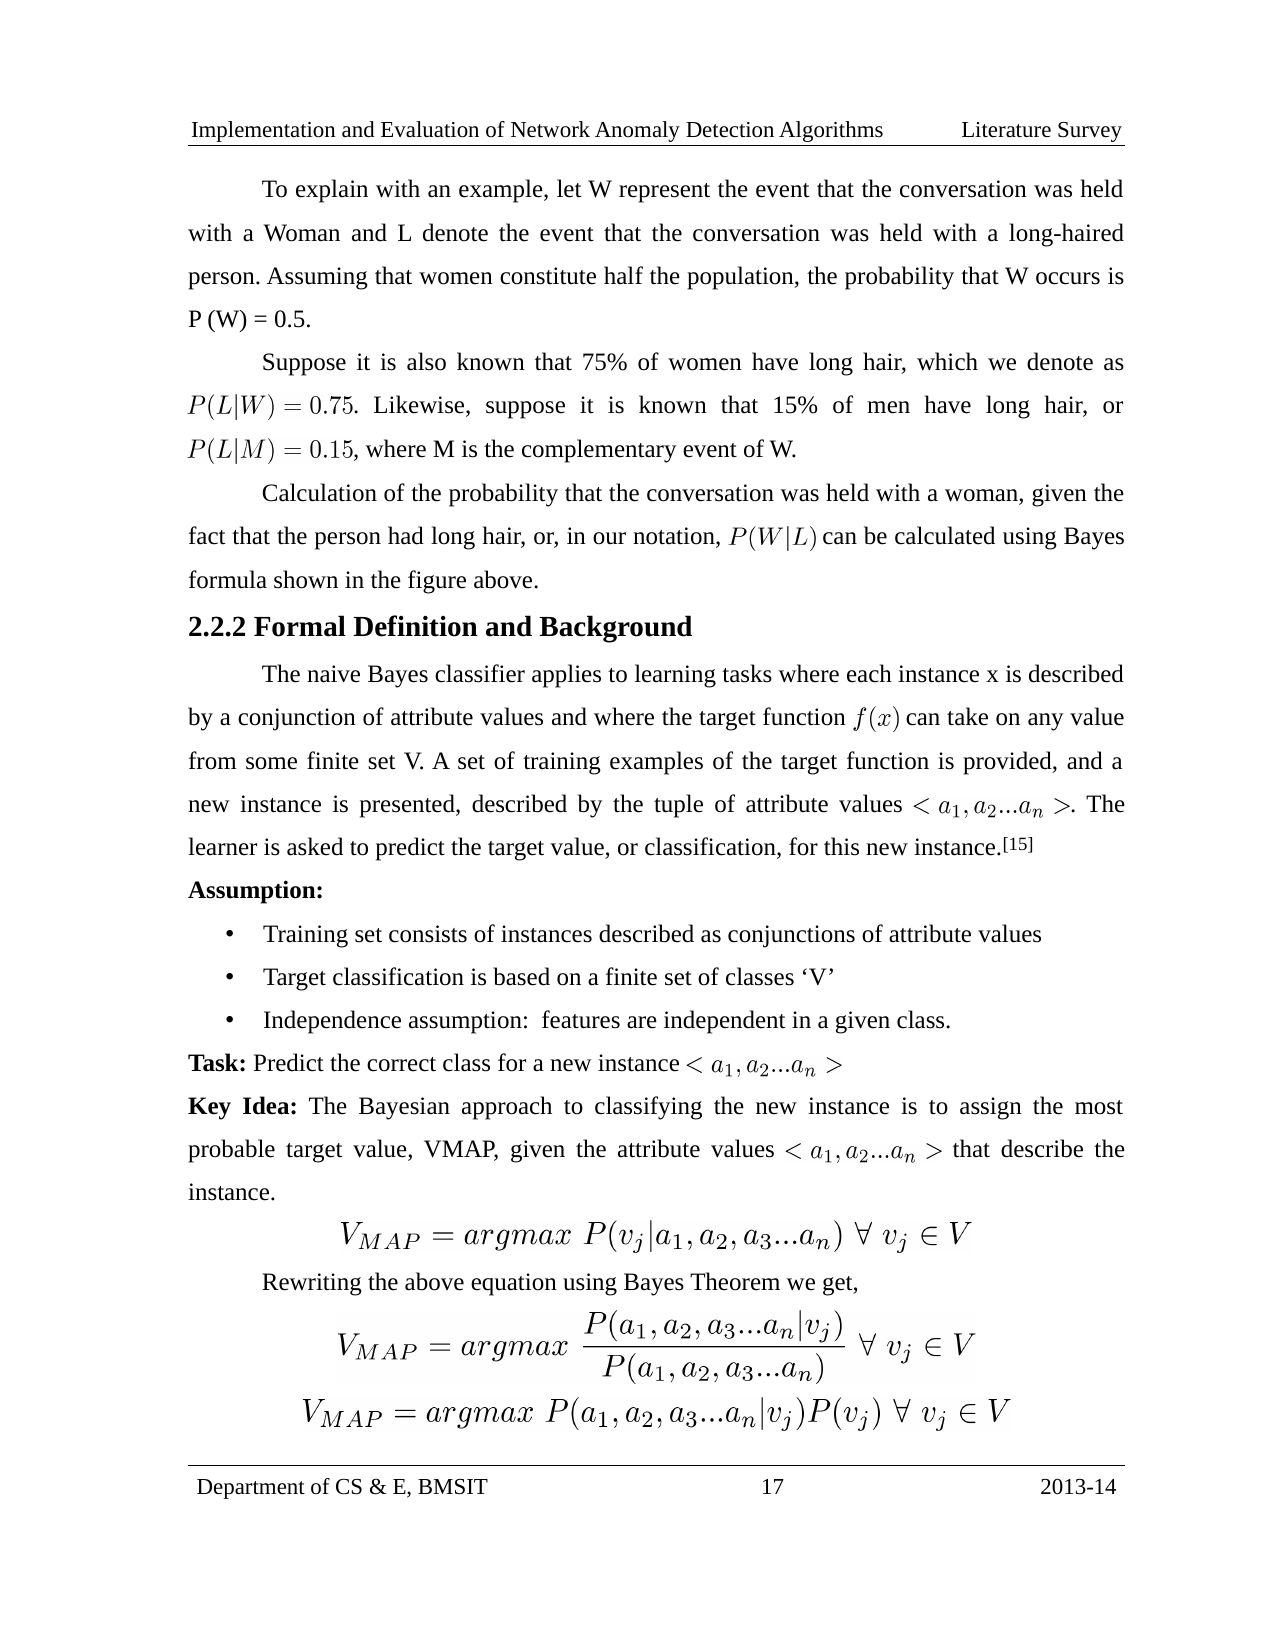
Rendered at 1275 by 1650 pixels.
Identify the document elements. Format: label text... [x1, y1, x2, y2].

picture [187, 438, 353, 464]
picture [302, 1397, 1011, 1431]
text The naive Bayes classifier applies to learning tasks where each instance x is described by a conjunction of attribute values and where the target function can take on any value from some finite set V. A set of training examples of the target function is provided, and a new instance is presented, described by the tuple of attribute values . The learner is asked to predict the target value, or classification, for this new instance.[15] [188, 659, 1125, 861]
list Target classification is based on a finite set of classes ‘V’ [225, 962, 1125, 991]
picture [913, 798, 1070, 818]
picture [340, 1220, 972, 1253]
picture [337, 1310, 976, 1384]
picture [785, 1143, 942, 1163]
picture [686, 1057, 842, 1077]
text Assumption: [188, 876, 1125, 904]
subtitle 2.2.2 Formal Definition and Background [188, 609, 1125, 642]
picture [728, 526, 816, 551]
picture [187, 394, 353, 420]
text Rewriting the above equation using Bayes Theorem we get, [188, 1267, 1125, 1296]
picture [853, 706, 899, 732]
list Training set consists of instances described as conjunctions of attribute values [225, 919, 1125, 947]
text Key Idea: The Bayesian approach to classifying the new instance is to assign the most probable target value, VMAP, given the attribute values that describe the instance. [188, 1091, 1125, 1206]
text To explain with an example, let W represent the event that the conversation was held with a Woman and L denote the event that the conversation was held with a long-haired person. Assuming that women constitute half the population, the probability that W occurs is P (W) = 0.5. [188, 174, 1125, 333]
list Independence assumption: features are independent in a given class. [225, 1005, 1125, 1034]
text Task: Predict the correct class for a new instance [188, 1048, 1125, 1077]
text Calculation of the probability that the conversation was held with a woman, given the fact that the person had long hair, or, in our notation, can be calculated using Bayes formula shown in the figure above. [188, 478, 1125, 594]
text Suppose it is also known that 75% of women have long hair, which we denote as . Likewise, suppose it is known that 15% of men have long hair, or , where M is the complementary event of W. [188, 347, 1125, 464]
